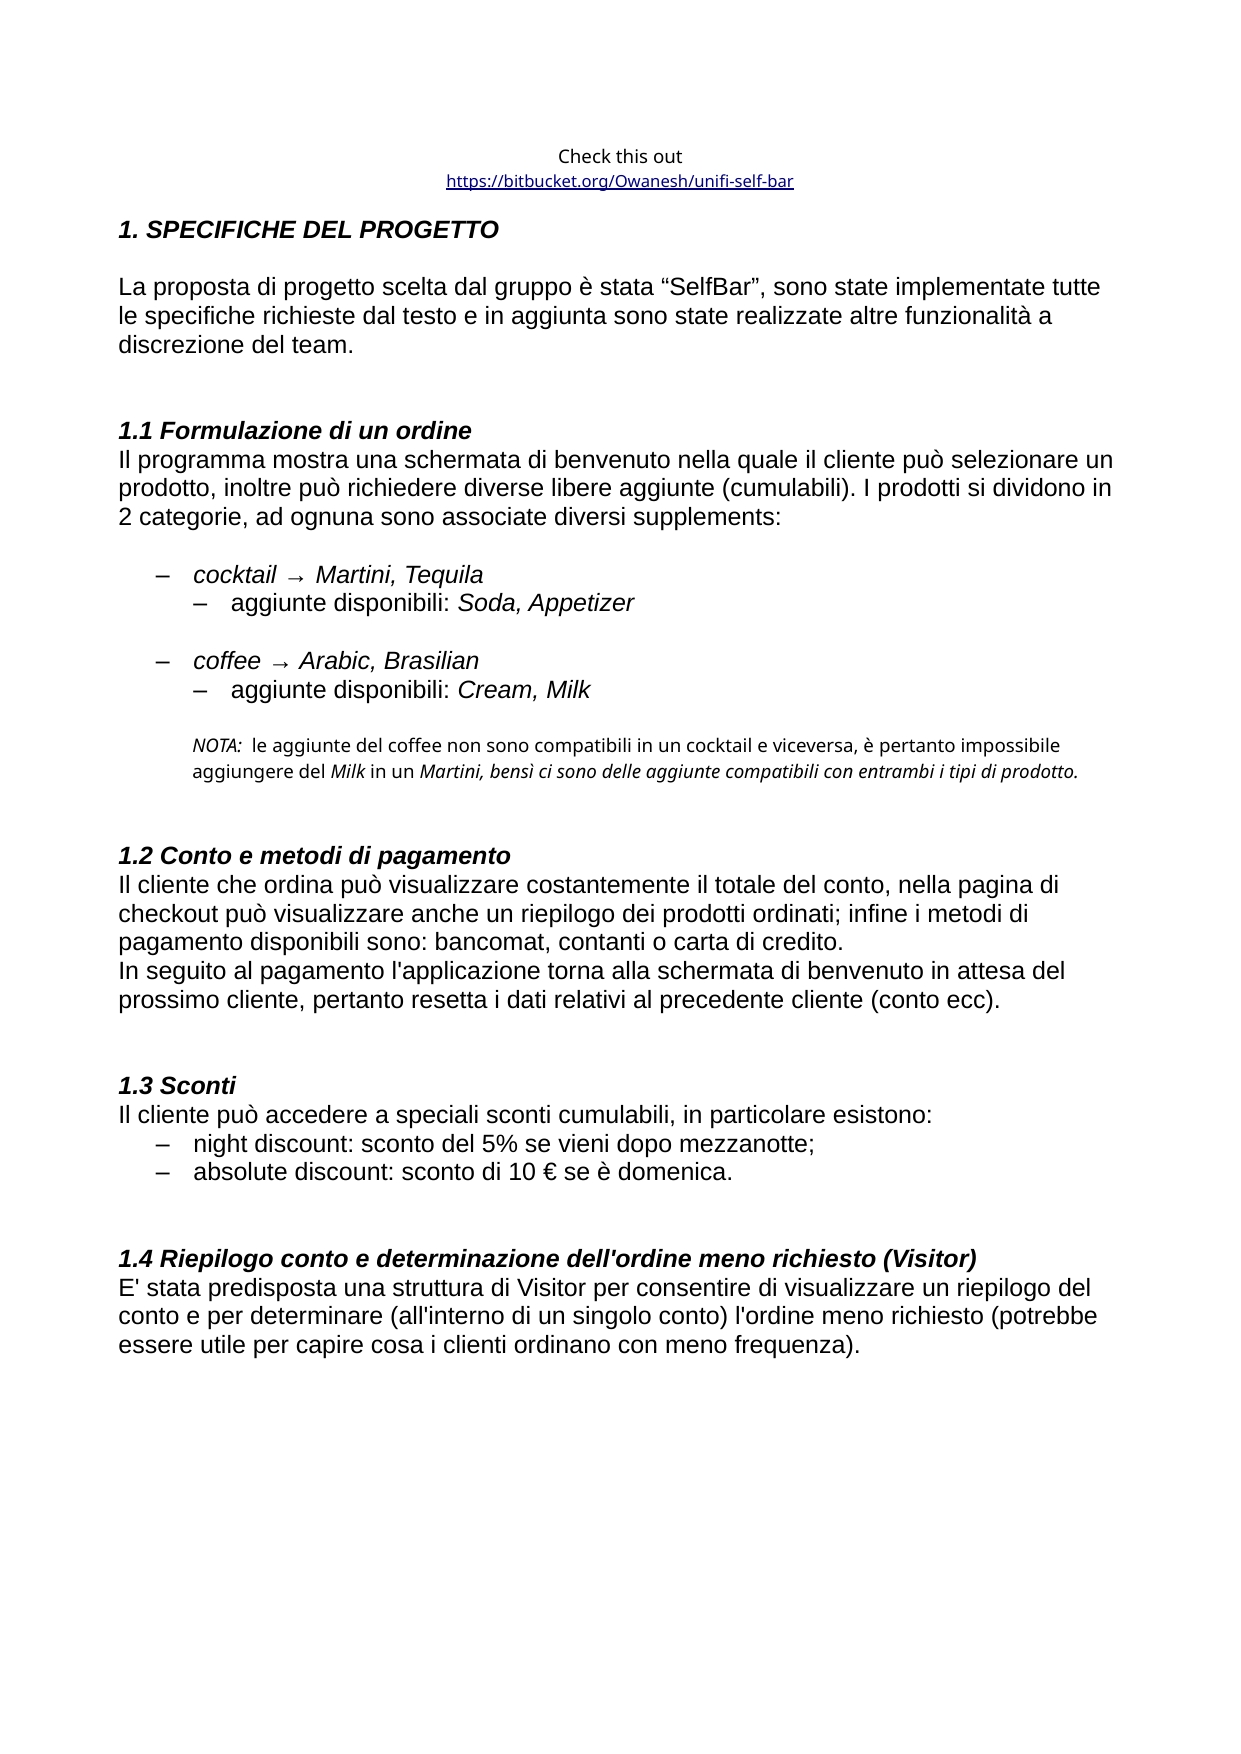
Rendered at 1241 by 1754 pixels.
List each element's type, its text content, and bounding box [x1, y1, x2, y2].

text https://bitbucket.org/Owanesh/unifi-self-bar [118, 169, 1122, 192]
text 1. SPECIFICHE DEL PROGETTO [118, 214, 1122, 243]
text In seguito al pagamento l'applicazione torna alla schermata di benvenuto in attesa del prossimo cliente, pertanto resetta i dati relativi al precedente cliente (conto ecc). [118, 956, 1122, 1013]
text 1.4 Riepilogo conto e determinazione dell'ordine meno richiesto (Visitor) [118, 1244, 1122, 1272]
text 1.1 Formulazione di un ordine [118, 416, 1122, 444]
list aggiunte disponibili: Cream, Milk [193, 675, 1122, 704]
list cocktail → Martini, Tequila [156, 559, 1122, 588]
text 1.2 Conto e metodi di pagamento [118, 841, 1122, 870]
list absolute discount: sconto di 10 € se è domenica. [156, 1157, 1122, 1186]
text Il cliente che ordina può visualizzare costantemente il totale del conto, nella pagina di checkout può visualizzare anche un riepilogo dei prodotti ordinati; infine i metodi di pagamento disponibili sono: bancomat, contanti o carta di credito. [118, 870, 1122, 956]
text Il cliente può accedere a speciali sconti cumulabili, in particolare esistono: [118, 1100, 1122, 1128]
text La proposta di progetto scelta dal gruppo è stata “SelfBar”, sono state implementate tutte le specifiche richieste dal testo e in aggiunta sono state realizzate altre funzionalità a discrezione del team. [118, 272, 1122, 358]
text 1.3 Sconti [118, 1071, 1122, 1100]
text E' stata predisposta una struttura di Visitor per consentire di visualizzare un riepilogo del conto e per determinare (all'interno di un singolo conto) l'ordine meno richiesto (potrebbe essere utile per capire cosa i clienti ordinano con meno frequenza). [118, 1272, 1122, 1359]
text Il programma mostra una schermata di benvenuto nella quale il cliente può selezionare un prodotto, inoltre può richiedere diverse libere aggiunte (cumulabili). I prodotti si dividono in 2 categorie, ad ognuna sono associate diversi supplements: [118, 444, 1122, 531]
list aggiunte disponibili: Soda, Appetizer [193, 588, 1122, 617]
list coffee → Arabic, Brasilian [156, 646, 1122, 675]
list night discount: sconto del 5% se vieni dopo mezzanotte; [156, 1128, 1122, 1157]
text NOTA: le aggiunte del coffee non sono compatibili in un cocktail e viceversa, è pertanto impossibile aggiungere del Milk in un Martini, bensì ci sono delle aggiunte compatibili con entrambi i tipi di prodotto. [192, 732, 1122, 783]
text Check this out [118, 144, 1122, 169]
